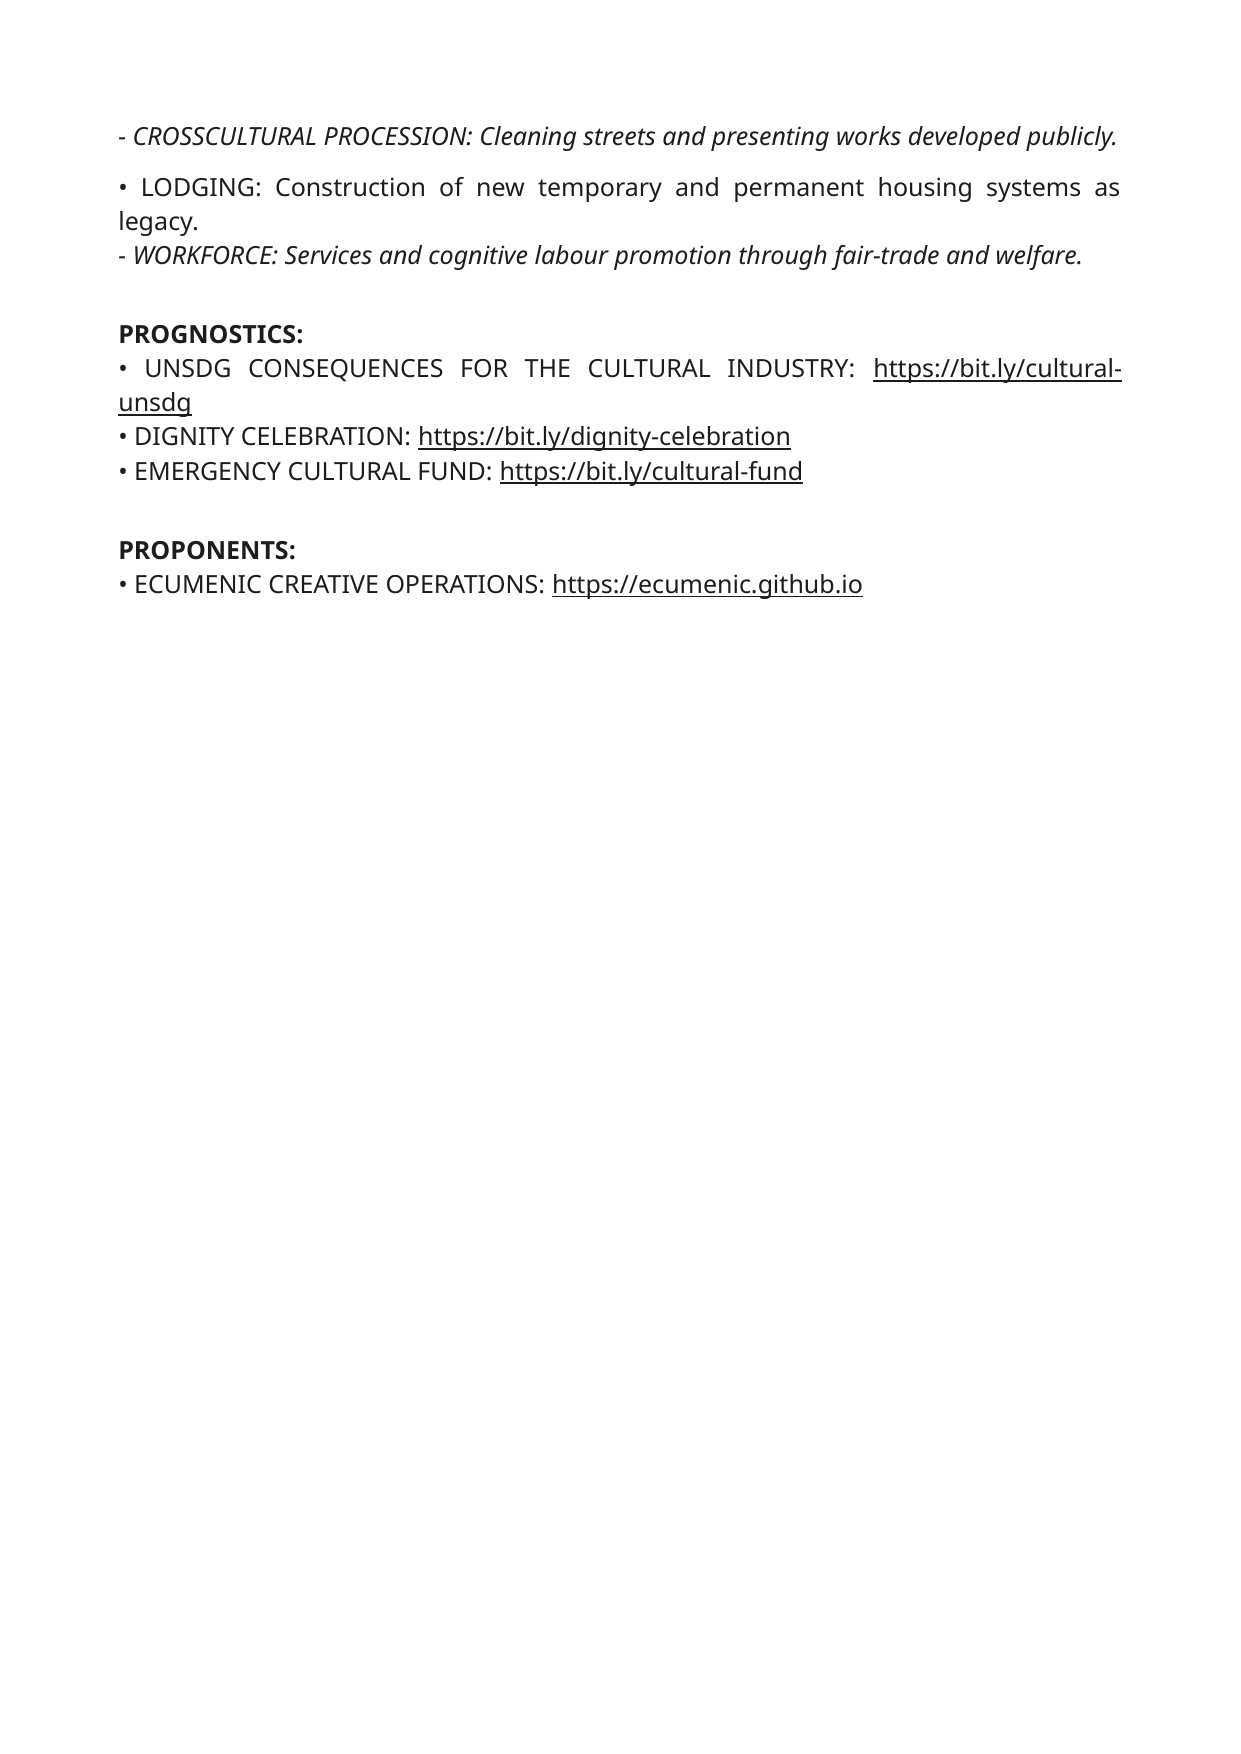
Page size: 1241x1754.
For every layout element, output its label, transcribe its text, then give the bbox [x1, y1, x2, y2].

text • DIGNITY CELEBRATION: https://bit.ly/dignity-celebration [118, 419, 1122, 453]
text • ECUMENIC CREATIVE OPERATIONS: https://ecumenic.github.io [118, 567, 1122, 601]
text PROPONENTS: [118, 533, 1122, 567]
text - CROSSCULTURAL PROCESSION: Cleaning streets and presenting works developed publicly. [118, 118, 1122, 152]
text - WORKFORCE: Services and cognitive labour promotion through fair-trade and welfare. [118, 237, 1122, 271]
text • EMERGENCY CULTURAL FUND: https://bit.ly/cultural-fund [118, 453, 1122, 487]
text • UNSDG CONSEQUENCES FOR THE CULTURAL INDUSTRY: https://bit.ly/cultural-unsdg [118, 351, 1122, 419]
text • LODGING: Construction of new temporary and permanent housing systems as legacy. [118, 169, 1122, 237]
text PROGNOSTICS: [118, 317, 1122, 351]
